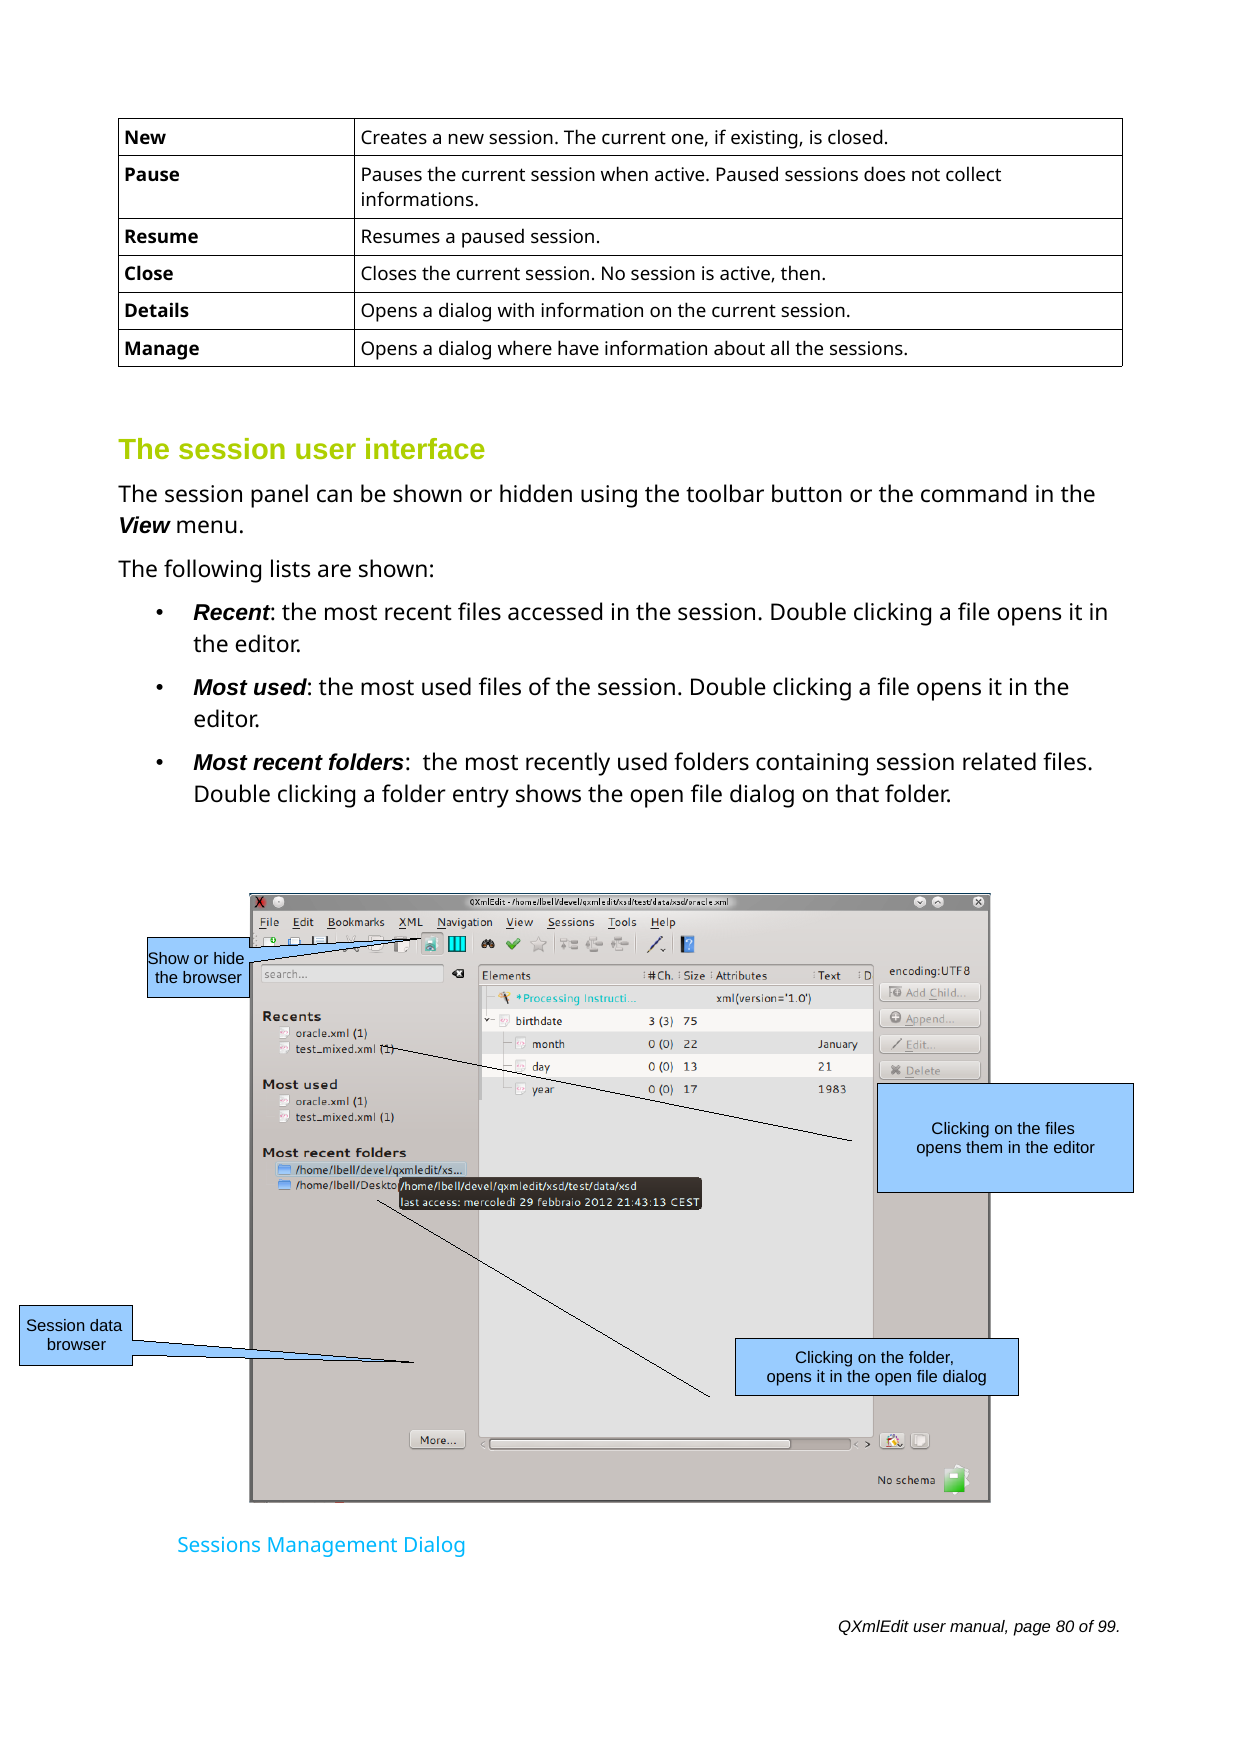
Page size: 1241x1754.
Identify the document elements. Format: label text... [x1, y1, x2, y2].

subtitle The session user interface [118, 432, 1122, 465]
table_cell Details [119, 293, 354, 329]
table_cell New [119, 119, 354, 155]
list Recent: the most recent files accessed in the session. Double clicking a file opens it in the editor. [156, 596, 1122, 659]
table_cell Resumes a paused session. [355, 219, 1122, 255]
table_cell Manage [119, 330, 354, 366]
table_cell Closes the current session. No session is active, then. [355, 256, 1122, 292]
list Most recent folders: the most recently used folders containing session related files. Double clicking a folder entry shows the open file dialog on that folder. [156, 746, 1122, 809]
table_cell Close [119, 256, 354, 292]
table_cell Opens a dialog where have information about all the sessions. [355, 330, 1122, 366]
table_cell Pause [119, 156, 354, 218]
text Sessions Management Dialog [177, 1530, 1122, 1559]
table_cell Creates a new session. The current one, if existing, is closed. [355, 119, 1122, 155]
text The following lists are shown: [118, 553, 1122, 584]
text The session panel can be shown or hidden using the toolbar button or the command in the View menu. [118, 478, 1122, 540]
table_cell Pauses the current session when active. Paused sessions does not collect informations. [355, 156, 1122, 218]
list Most used: the most used files of the session. Double clicking a file opens it in the editor. [156, 671, 1122, 734]
table_cell Opens a dialog with information on the current session. [355, 293, 1122, 329]
table_cell Resume [119, 219, 354, 255]
picture [249, 893, 991, 1503]
